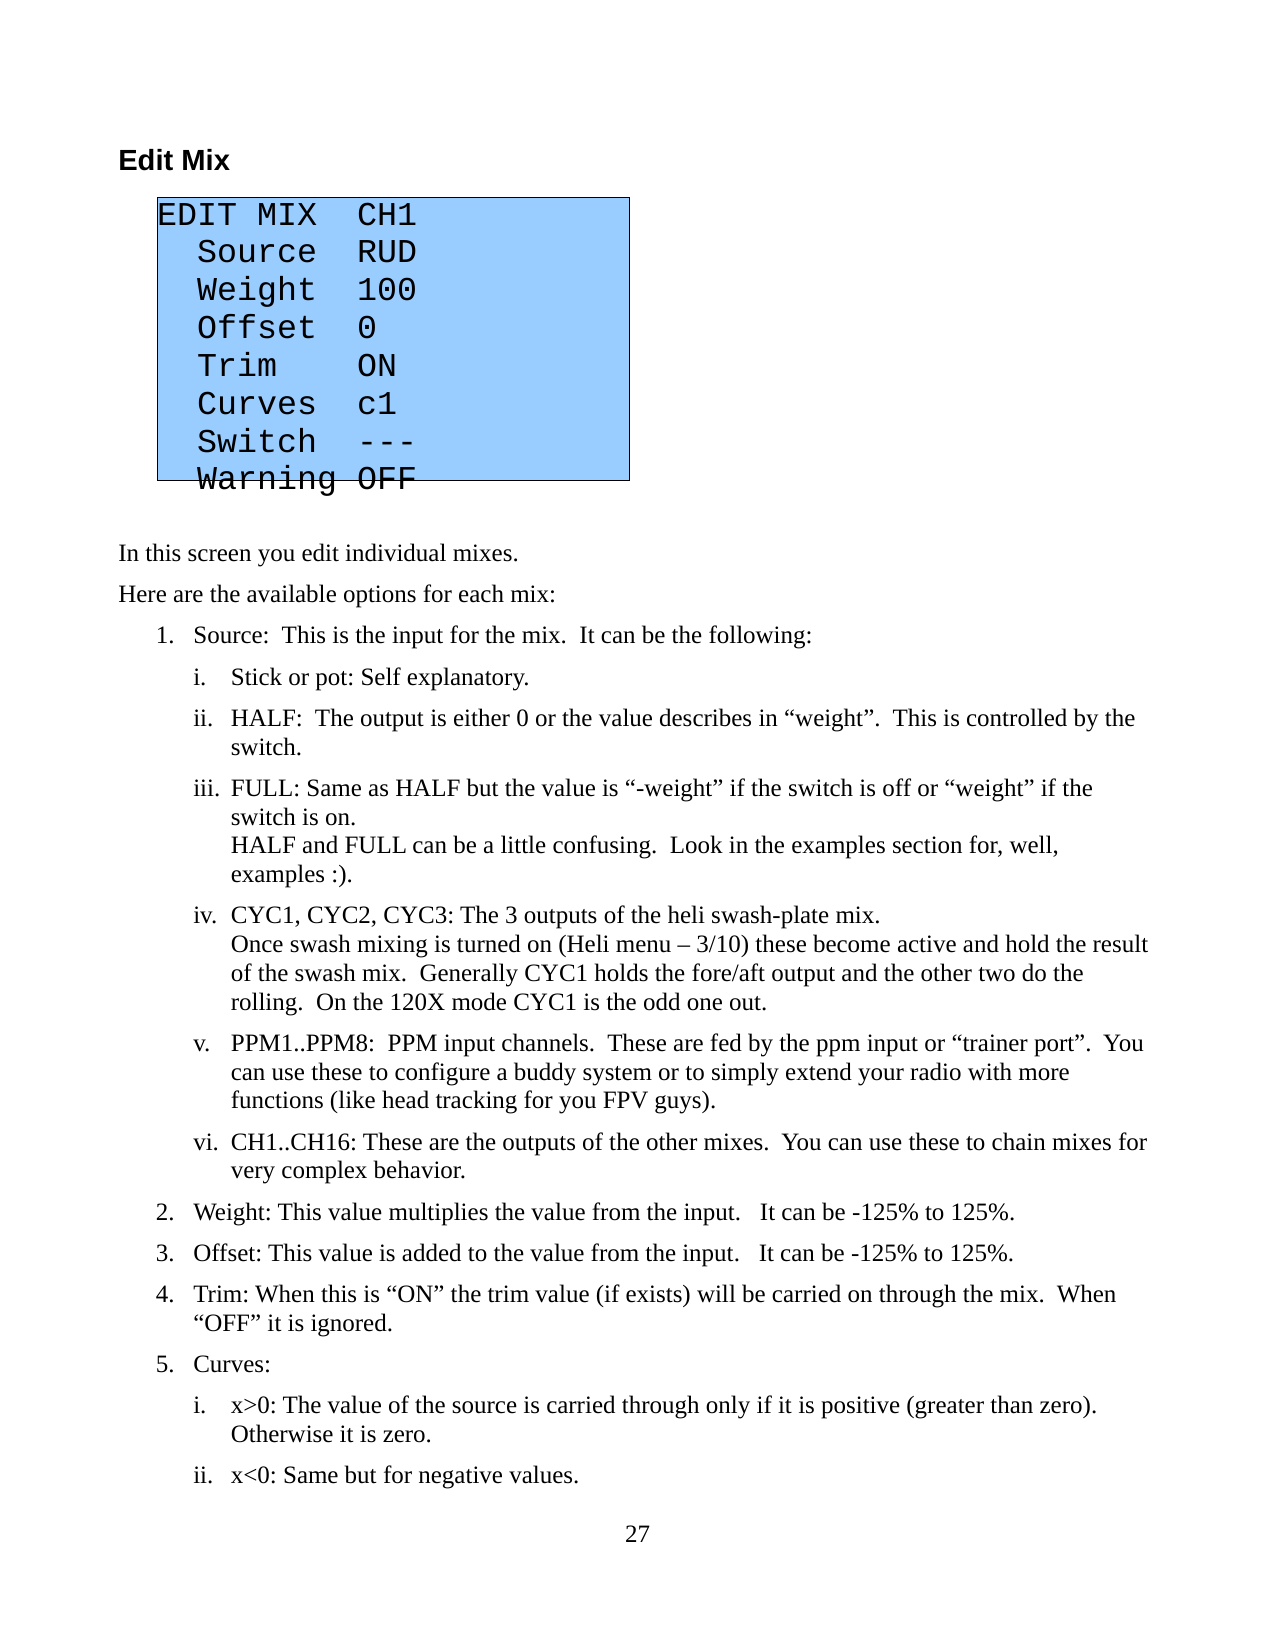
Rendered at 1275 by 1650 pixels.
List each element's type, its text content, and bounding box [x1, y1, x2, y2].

list FULL: Same as HALF but the value is “-weight” if the switch is off or “weight” if the switch is on. HALF and FULL can be a little confusing. Look in the examples section for, well, examples :). [193, 773, 1157, 888]
subtitle Edit Mix [118, 143, 1157, 177]
text Here are the available options for each mix: [118, 579, 1157, 608]
list Weight: This value multiplies the value from the input. It can be -125% to 125%. [156, 1197, 1157, 1226]
list Stick or pot: Self explanatory. [193, 662, 1157, 691]
text In this screen you edit individual mixes. [118, 538, 1157, 567]
list Source: This is the input for the mix. It can be the following: [156, 621, 1157, 649]
list Offset: This value is added to the value from the input. It can be -125% to 125%. [156, 1238, 1157, 1267]
list Curves: [156, 1349, 1157, 1378]
list x<0: Same but for negative values. [193, 1461, 1157, 1489]
list PPM1..PPM8: PPM input channels. These are fed by the ppm input or “trainer port”. You can use these to configure a buddy system or to simply extend your radio with more functions (like head tracking for you FPV guys). [193, 1028, 1157, 1114]
list x>0: The value of the source is carried through only if it is positive (greater than zero). Otherwise it is zero. [193, 1391, 1157, 1448]
list Trim: When this is “ON” the trim value (if exists) will be carried on through the mix. When “OFF” it is ignored. [156, 1279, 1157, 1337]
list HALF: The output is either 0 or the value describes in “weight”. This is controlled by the switch. [193, 703, 1157, 761]
list CH1..CH16: These are the outputs of the other mixes. You can use these to chain mixes for very complex behavior. [193, 1127, 1157, 1184]
list CYC1, CYC2, CYC3: The 3 outputs of the heli swash-plate mix. Once swash mixing is turned on (Heli menu – 3/10) these become active and hold the result of the swash mix. Generally CYC1 holds the fore/aft output and the other two do the rolling. On the 120X mode CYC1 is the odd one out. [193, 901, 1157, 1016]
